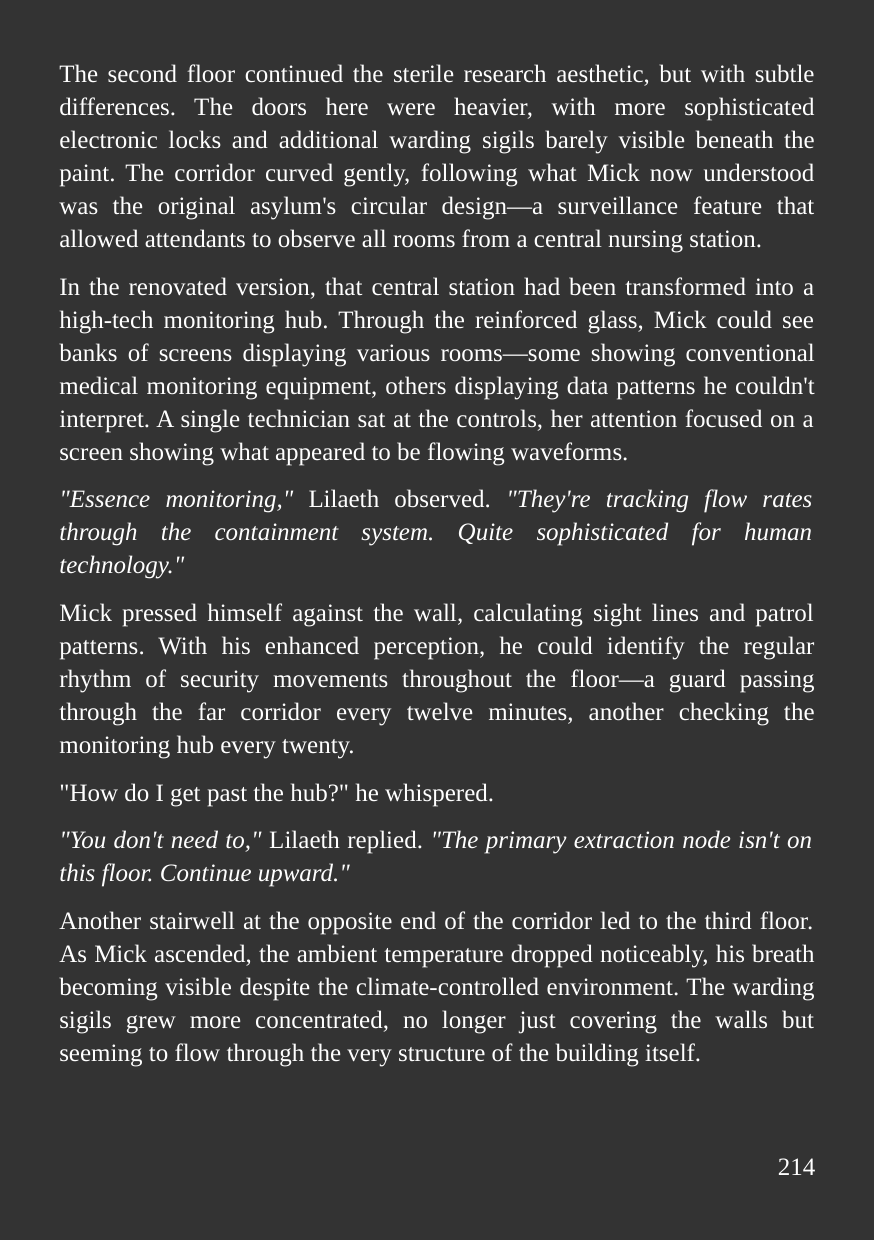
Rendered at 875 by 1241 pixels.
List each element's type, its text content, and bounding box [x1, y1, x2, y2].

text Another stairwell at the opposite end of the corridor led to the third floor. As Mick ascended, the ambient temperature dropped noticeably, his breath becoming visible despite the climate-controlled environment. The warding sigils grew more concentrated, no longer just covering the walls but seeming to flow through the very structure of the building itself. [59, 906, 815, 1067]
text "How do I get past the hub?" he whispered. [59, 778, 815, 807]
text The second floor continued the sterile research aesthetic, but with subtle differences. The doors here were heavier, with more sophisticated electronic locks and additional warding sigils barely visible beneath the paint. The corridor curved gently, following what Mick now understood was the original asylum's circular design—a surveillance feature that allowed attendants to observe all rooms from a central nursing station. [59, 59, 815, 253]
text Mick pressed himself against the wall, calculating sight lines and patrol patterns. With his enhanced perception, he could identify the regular rhythm of security movements throughout the floor—a guard passing through the far corridor every twelve minutes, another checking the monitoring hub every twenty. [59, 598, 815, 759]
text In the renovated version, that central station had been transformed into a high-tech monitoring hub. Through the reinforced glass, Mick could see banks of screens displaying various rooms—some showing conventional medical monitoring equipment, others displaying data patterns he couldn't interpret. A single technician sat at the controls, her attention focused on a screen showing what appeared to be flowing waveforms. [59, 272, 815, 466]
text "You don't need to," Lilaeth replied. "The primary extraction node isn't on this floor. Continue upward." [59, 825, 815, 887]
text "Essence monitoring," Lilaeth observed. "They're tracking flow rates through the containment system. Quite sophisticated for human technology." [59, 484, 815, 579]
